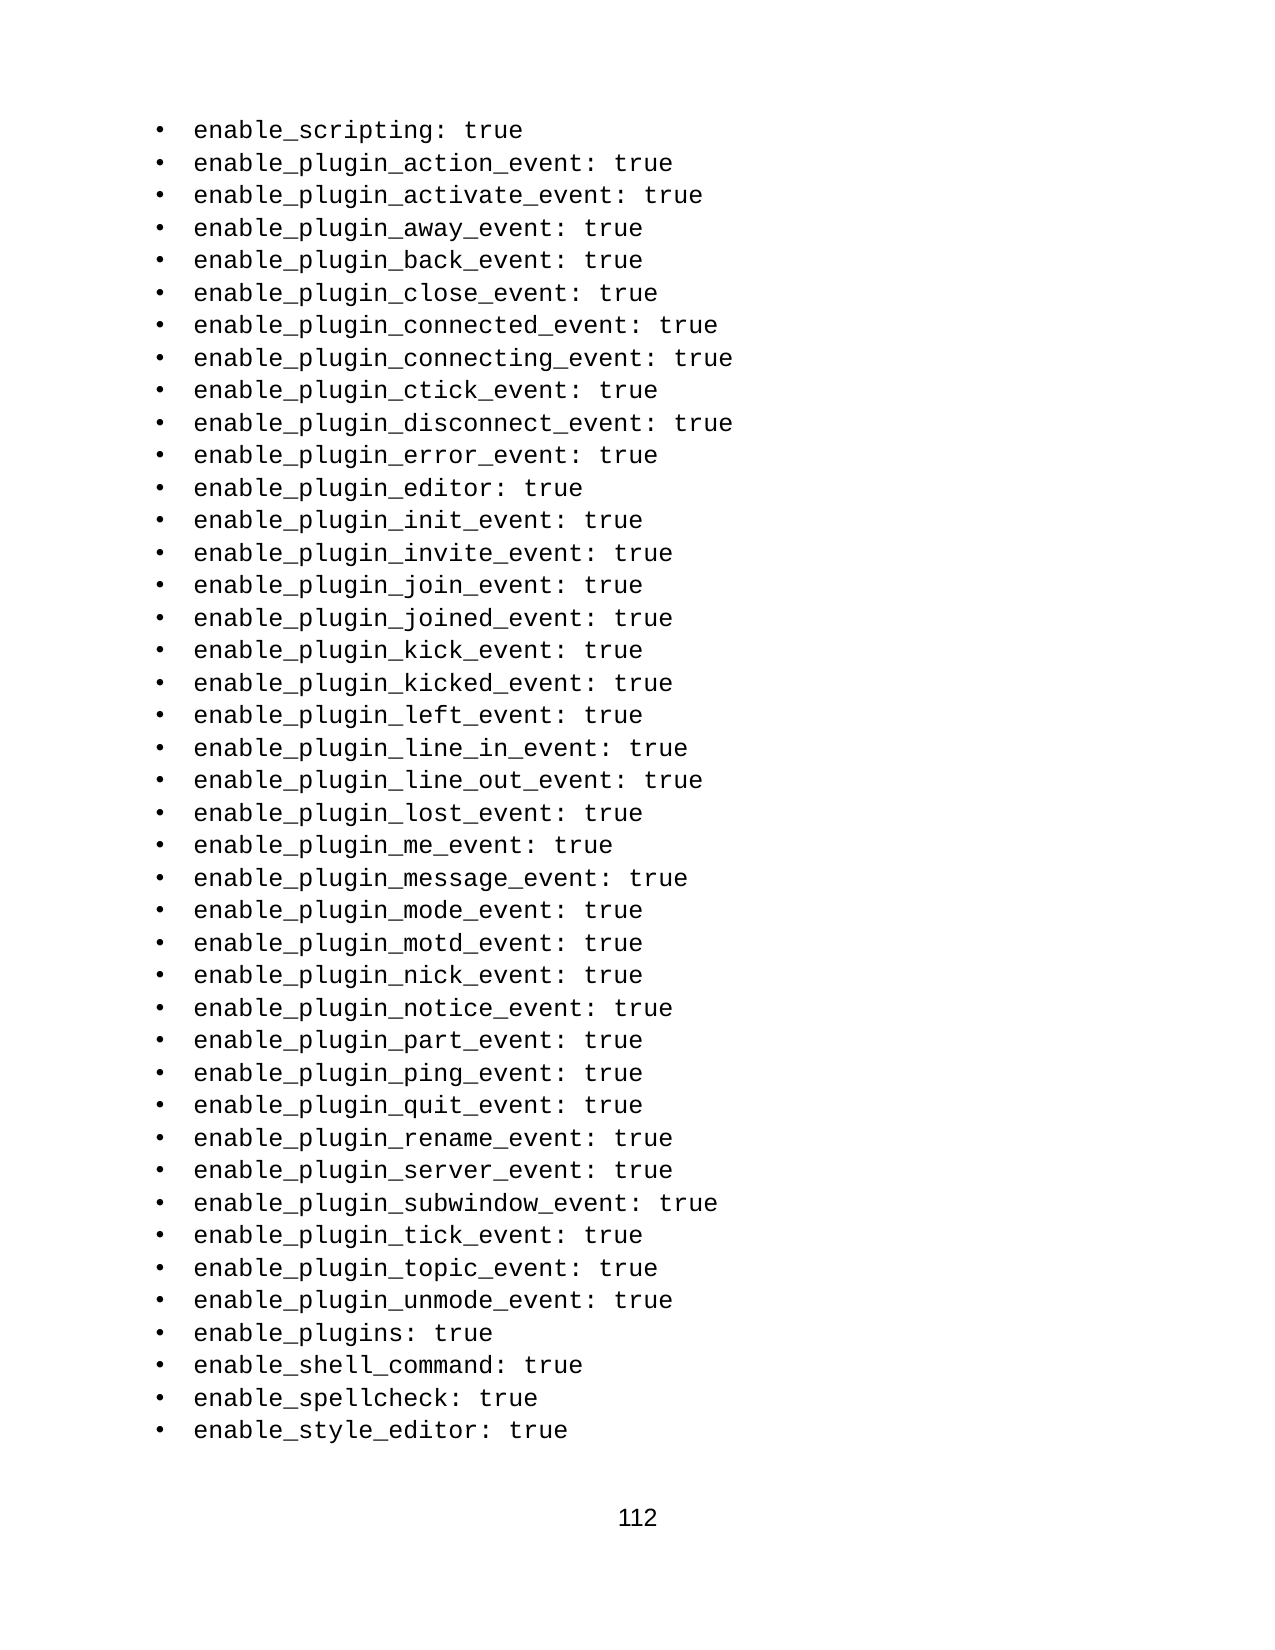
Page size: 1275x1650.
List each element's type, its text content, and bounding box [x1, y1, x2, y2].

list enable_plugin_notice_event: true [156, 996, 1157, 1024]
list enable_plugin_editor: true [156, 476, 1157, 504]
list enable_plugin_back_event: true [156, 248, 1157, 276]
list enable_plugin_away_event: true [156, 216, 1157, 244]
list enable_plugin_mode_event: true [156, 898, 1157, 926]
list enable_plugin_server_event: true [156, 1158, 1157, 1186]
list enable_plugin_line_in_event: true [156, 736, 1157, 764]
list enable_plugin_left_event: true [156, 703, 1157, 731]
list enable_plugin_error_event: true [156, 443, 1157, 471]
list enable_plugin_me_event: true [156, 833, 1157, 861]
list enable_plugin_motd_event: true [156, 931, 1157, 959]
list enable_plugin_quit_event: true [156, 1093, 1157, 1121]
list enable_plugin_topic_event: true [156, 1256, 1157, 1284]
list enable_plugin_join_event: true [156, 573, 1157, 601]
list enable_plugin_init_event: true [156, 508, 1157, 536]
list enable_plugin_unmode_event: true [156, 1288, 1157, 1316]
list enable_plugin_joined_event: true [156, 606, 1157, 634]
list enable_plugin_connecting_event: true [156, 346, 1157, 374]
list enable_plugin_line_out_event: true [156, 768, 1157, 796]
list enable_shell_command: true [156, 1353, 1157, 1381]
list enable_plugins: true [156, 1321, 1157, 1349]
list enable_plugin_close_event: true [156, 281, 1157, 309]
list enable_plugin_subwindow_event: true [156, 1191, 1157, 1219]
list enable_plugin_tick_event: true [156, 1223, 1157, 1251]
list enable_plugin_kick_event: true [156, 638, 1157, 666]
list enable_scripting: true [156, 118, 1157, 146]
list enable_plugin_connected_event: true [156, 313, 1157, 341]
list enable_plugin_action_event: true [156, 151, 1157, 179]
list enable_spellcheck: true [156, 1386, 1157, 1414]
list enable_plugin_ping_event: true [156, 1061, 1157, 1089]
list enable_plugin_ctick_event: true [156, 378, 1157, 406]
list enable_plugin_kicked_event: true [156, 671, 1157, 699]
list enable_plugin_rename_event: true [156, 1126, 1157, 1154]
list enable_plugin_activate_event: true [156, 183, 1157, 211]
list enable_plugin_nick_event: true [156, 963, 1157, 991]
list enable_plugin_invite_event: true [156, 541, 1157, 569]
list enable_plugin_message_event: true [156, 866, 1157, 894]
list enable_plugin_part_event: true [156, 1028, 1157, 1056]
list enable_plugin_disconnect_event: true [156, 411, 1157, 439]
list enable_plugin_lost_event: true [156, 801, 1157, 829]
list enable_style_editor: true [156, 1418, 1157, 1446]
